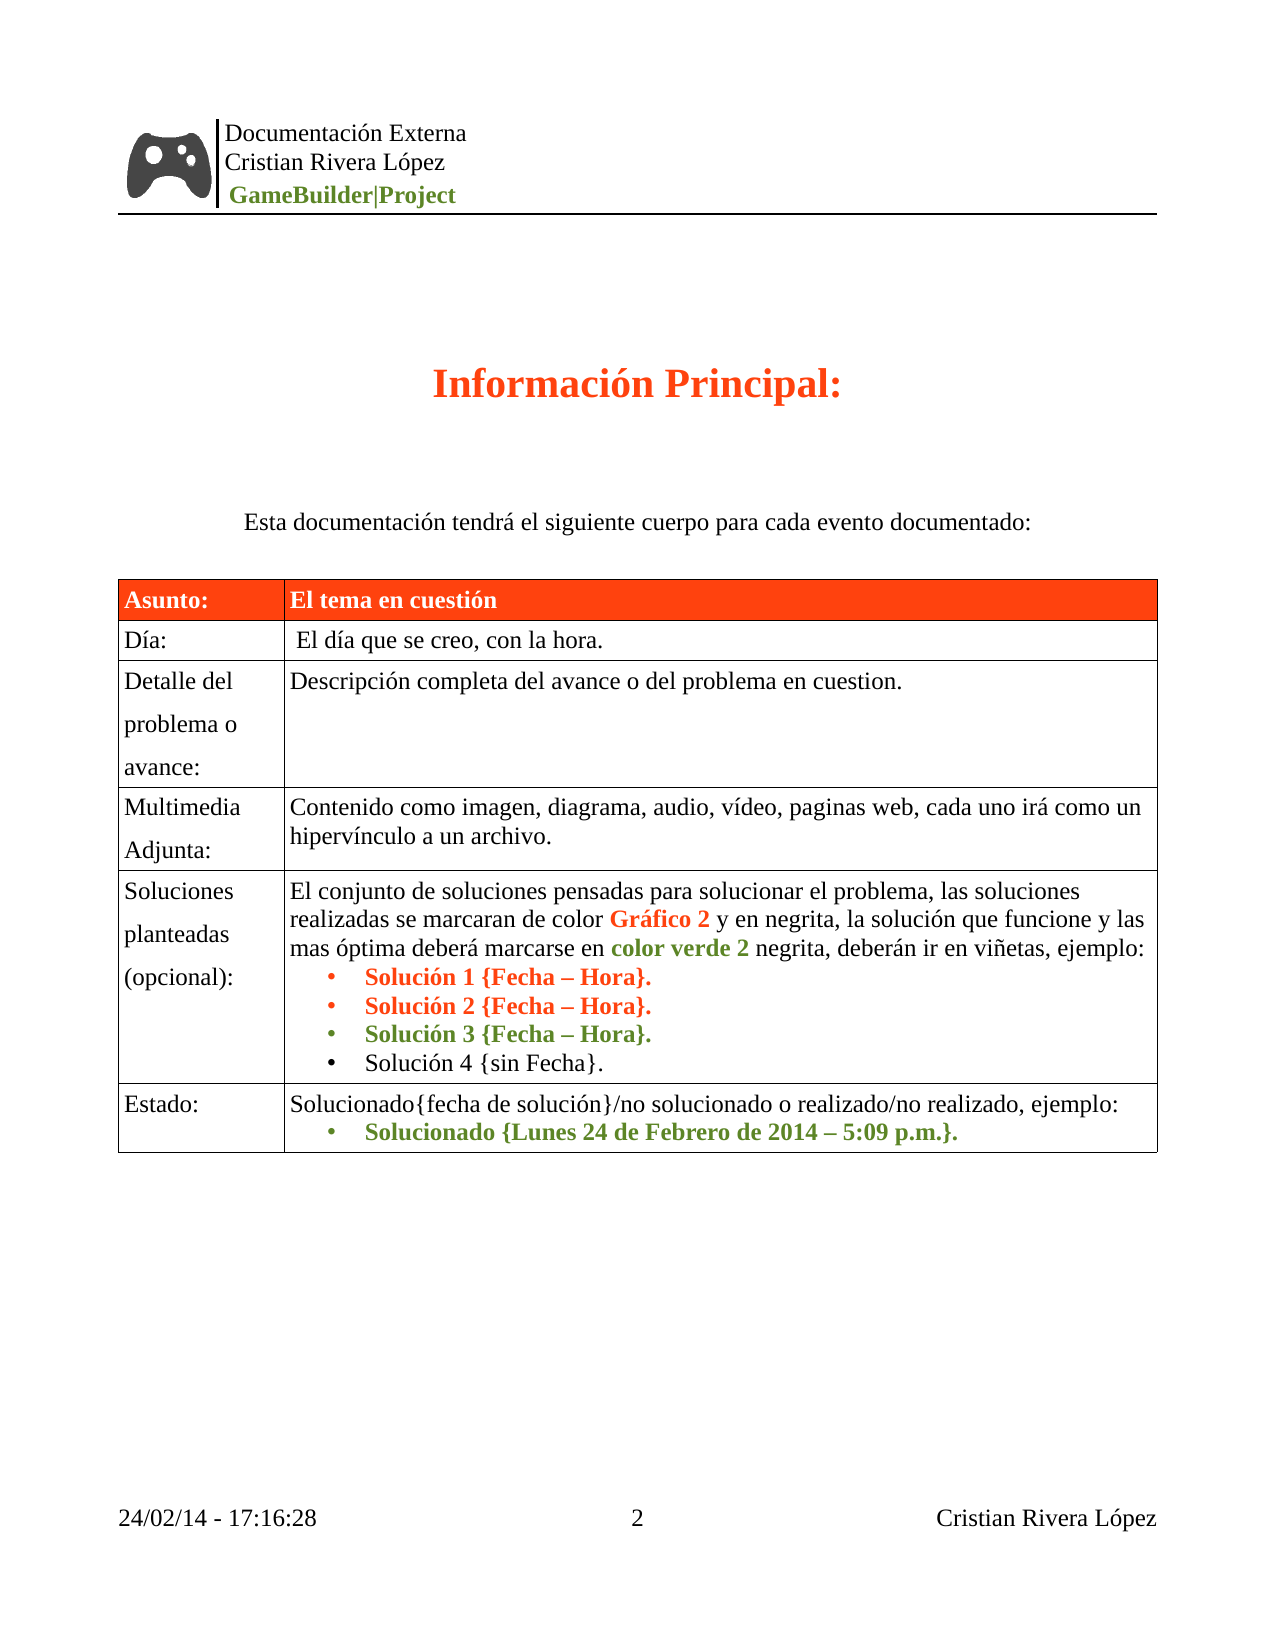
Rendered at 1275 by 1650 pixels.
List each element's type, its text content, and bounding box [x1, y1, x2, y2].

table_cell Solucionado{fecha de solución}/no solucionado o realizado/no realizado, ejemplo: Solucionado {Lunes 24 de Febrero de 2014 – 5:09 p.m.}. [285, 1084, 1157, 1152]
picture [120, 127, 216, 207]
table_header Asunto: [119, 580, 284, 620]
table_cell Multimedia Adjunta: [119, 788, 284, 870]
table_cell Contenido como imagen, diagrama, audio, vídeo, paginas web, cada uno irá como un hipervínculo a un archivo. [285, 788, 1157, 870]
table_cell El conjunto de soluciones pensadas para solucionar el problema, las soluciones realizadas se marcaran de color Gráfico 2 y en negrita, la solución que funcione y las mas óptima deberá marcarse en color verde 2 negrita, deberán ir en viñetas, ejemplo: Solución 1 {Fecha – Hora}. Solución 2 {Fecha – Hora}. Solución 3 {Fecha – Hora}. Solución 4 {sin Fecha}. [285, 871, 1157, 1083]
table_cell Estado: [119, 1084, 284, 1152]
table_cell Soluciones planteadas (opcional): [119, 871, 284, 1083]
table_header El tema en cuestión [285, 580, 1157, 620]
text Esta documentación tendrá el siguiente cuerpo para cada evento documentado: [118, 507, 1157, 536]
table_cell Descripción completa del avance o del problema en cuestion. [285, 661, 1157, 787]
table_cell Día: [119, 621, 284, 660]
table_cell Detalle del problema o avance: [119, 661, 284, 787]
table_cell El día que se creo, con la hora. [285, 621, 1157, 660]
text Información Principal: [118, 359, 1157, 407]
